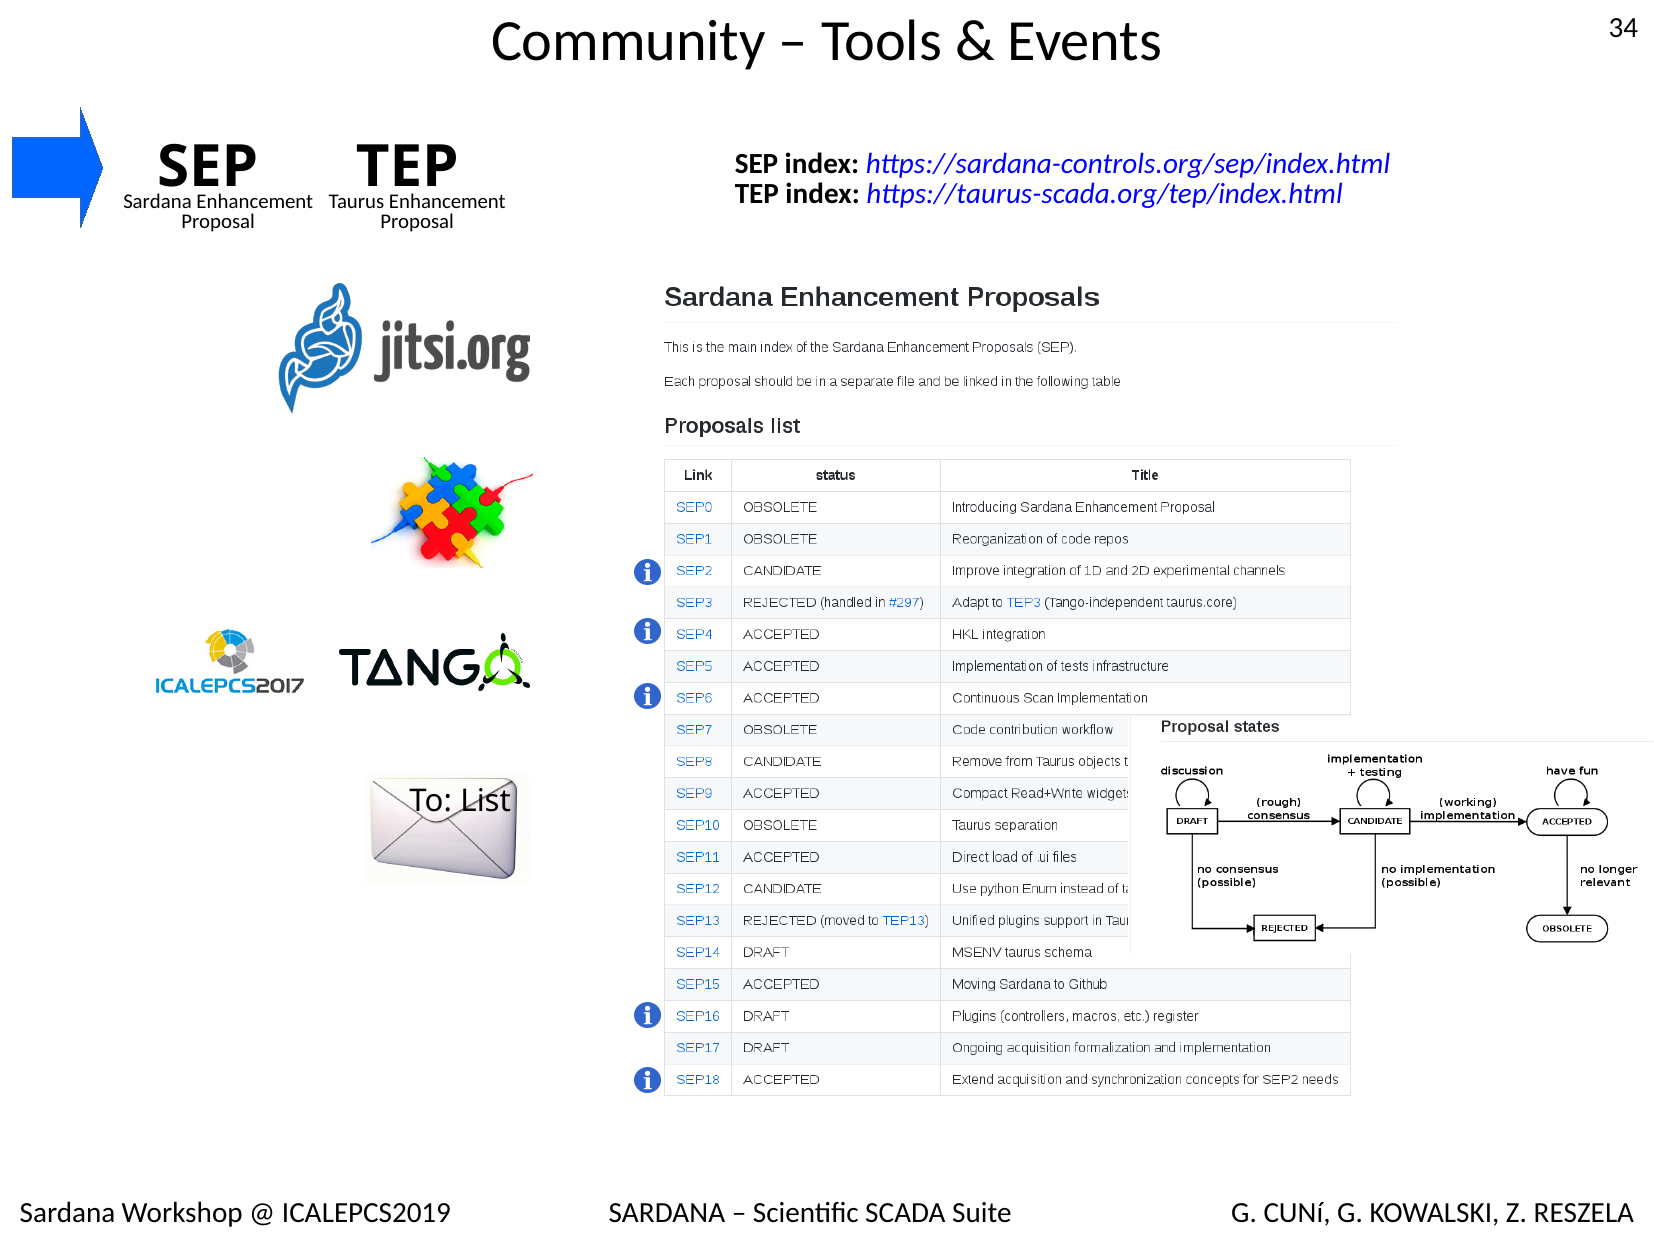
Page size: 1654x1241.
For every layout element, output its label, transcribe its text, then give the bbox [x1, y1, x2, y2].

picture [625, 280, 1654, 1101]
text_box [12, 107, 103, 228]
text_box SEP index: https://sardana-controls.org/sep/index.html TEP index: https://taurus-scada.org/tep/index.html [720, 144, 1411, 219]
picture [371, 457, 533, 568]
picture [278, 282, 530, 416]
picture [339, 633, 530, 691]
picture [139, 594, 321, 731]
text_box Taurus Enhancement Proposal [304, 185, 530, 247]
title Community – Tools & Events [82, 2, 1571, 91]
picture [364, 773, 530, 886]
text_box To: List [394, 770, 530, 855]
text_box Sardana Enhancement Proposal [88, 185, 304, 247]
text_box SEP [142, 116, 297, 185]
text_box TEP [340, 116, 493, 185]
